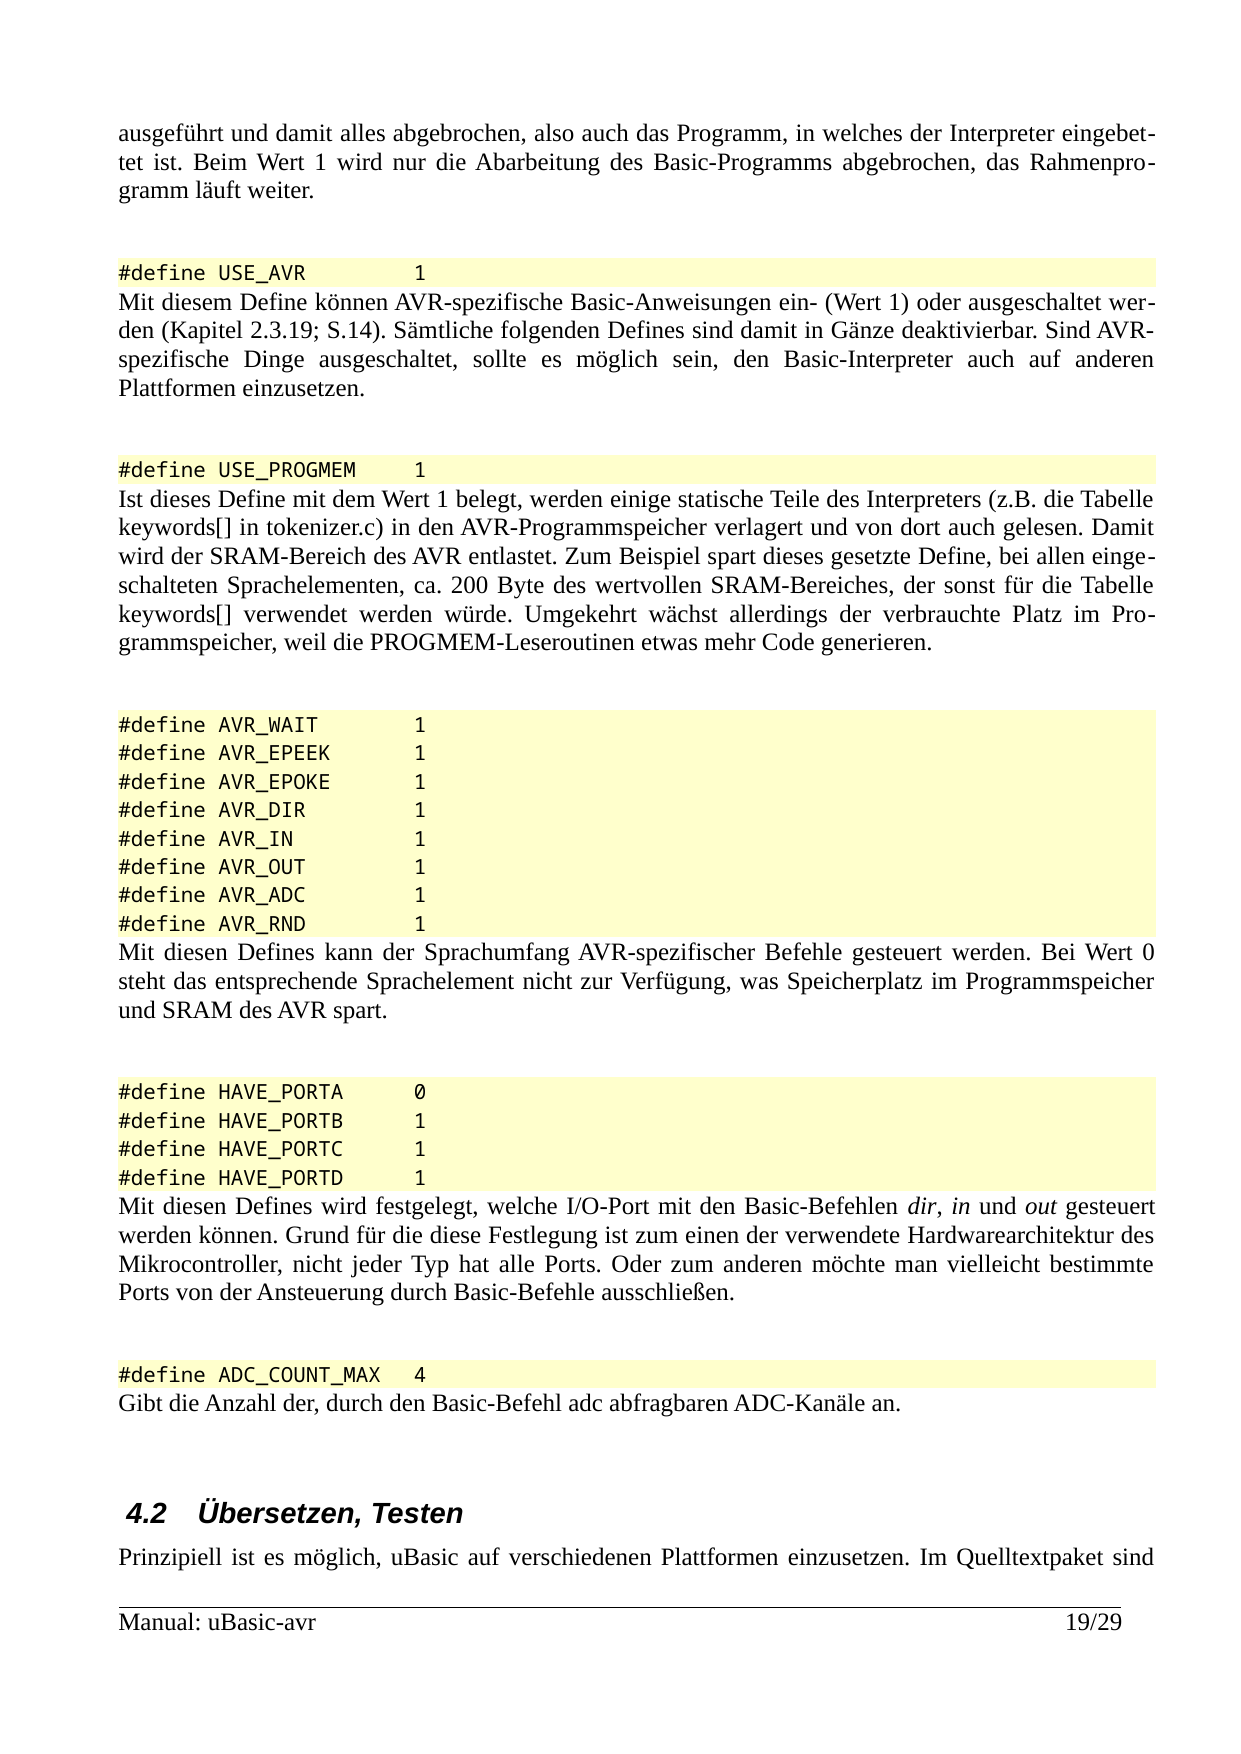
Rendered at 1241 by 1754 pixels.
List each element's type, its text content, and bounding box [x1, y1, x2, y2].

text #define AVR_IN 1 [118, 824, 1156, 852]
text #define AVR_OUT 1 [118, 852, 1156, 881]
text Mit diesen Defines kann der Sprachumfang AVR-spezifischer Befehle gesteuert werden. Bei Wert 0 steht das entsprechende Sprachelement nicht zur Verfügung, was Speicherplatz im Programmspeicher und SRAM des AVR spart. [118, 937, 1156, 1024]
text ausgeführt und damit alles abgebrochen, also auch das Programm, in welches der Interpreter eingebet­tet ist. Beim Wert 1 wird nur die Abarbeitung des Basic-Programms abgebrochen, das Rahmenpro­gramm läuft weiter. [118, 118, 1156, 204]
text #define USE_PROGMEM 1 [118, 455, 1156, 484]
text #define ADC_COUNT_MAX 4 [118, 1360, 1156, 1388]
text Mit diesem Define können AVR-spezifische Basic-Anweisungen ein- (Wert 1) oder ausgeschaltet wer­den (Kapitel 2.3.19; S.14). Sämtliche folgenden Defines sind damit in Gänze deaktivierbar. Sind AVR-spezifische Dinge ausgeschaltet, sollte es möglich sein, den Basic-Interpreter auch auf anderen Plattformen einzusetzen. [118, 287, 1156, 402]
text Ist dieses Define mit dem Wert 1 belegt, werden einige statische Teile des Interpreters (z.B. die Tabelle keywords[] in tokenizer.c) in den AVR-Programmspeicher verlagert und von dort auch gelesen. Damit wird der SRAM-Bereich des AVR entlastet. Zum Beispiel spart dieses gesetzte Define, bei allen einge­schalteten Sprachelementen, ca. 200 Byte des wertvollen SRAM-Bereiches, der sonst für die Tabelle keywords[] verwendet werden würde. Umgekehrt wächst allerdings der verbrauchte Platz im Pro­grammspeicher, weil die PROGMEM-Leseroutinen etwas mehr Code generieren. [118, 484, 1156, 656]
subtitle Übersetzen, Testen [118, 1496, 1156, 1529]
text #define HAVE_PORTD 1 [118, 1163, 1156, 1191]
text #define AVR_ADC 1 [118, 881, 1156, 909]
text #define AVR_EPEEK 1 [118, 738, 1156, 767]
text Prinzipiell ist es möglich, uBasic auf verschiedenen Plattformen einzusetzen. Im Quelltextpaket sind [118, 1542, 1156, 1571]
text #define AVR_EPOKE 1 [118, 767, 1156, 795]
text Mit diesen Defines wird festgelegt, welche I/O-Port mit den Basic-Befehlen dir, in und out gesteuert werden können. Grund für die diese Festlegung ist zum einen der verwendete Hardwarearchitektur des Mikrocontroller, nicht jeder Typ hat alle Ports. Oder zum anderen möchte man vielleicht bestimmte Ports von der Ansteuerung durch Basic-Befehle ausschließen. [118, 1191, 1156, 1306]
text #define HAVE_PORTC 1 [118, 1134, 1156, 1163]
text #define AVR_RND 1 [118, 909, 1156, 937]
text #define HAVE_PORTB 1 [118, 1106, 1156, 1134]
text #define HAVE_PORTA 0 [118, 1077, 1156, 1106]
text #define USE_AVR 1 [118, 258, 1156, 287]
text #define AVR_WAIT 1 [118, 710, 1156, 738]
text Gibt die Anzahl der, durch den Basic-Befehl adc abfragbaren ADC-Kanäle an. [118, 1388, 1156, 1417]
text #define AVR_DIR 1 [118, 795, 1156, 824]
